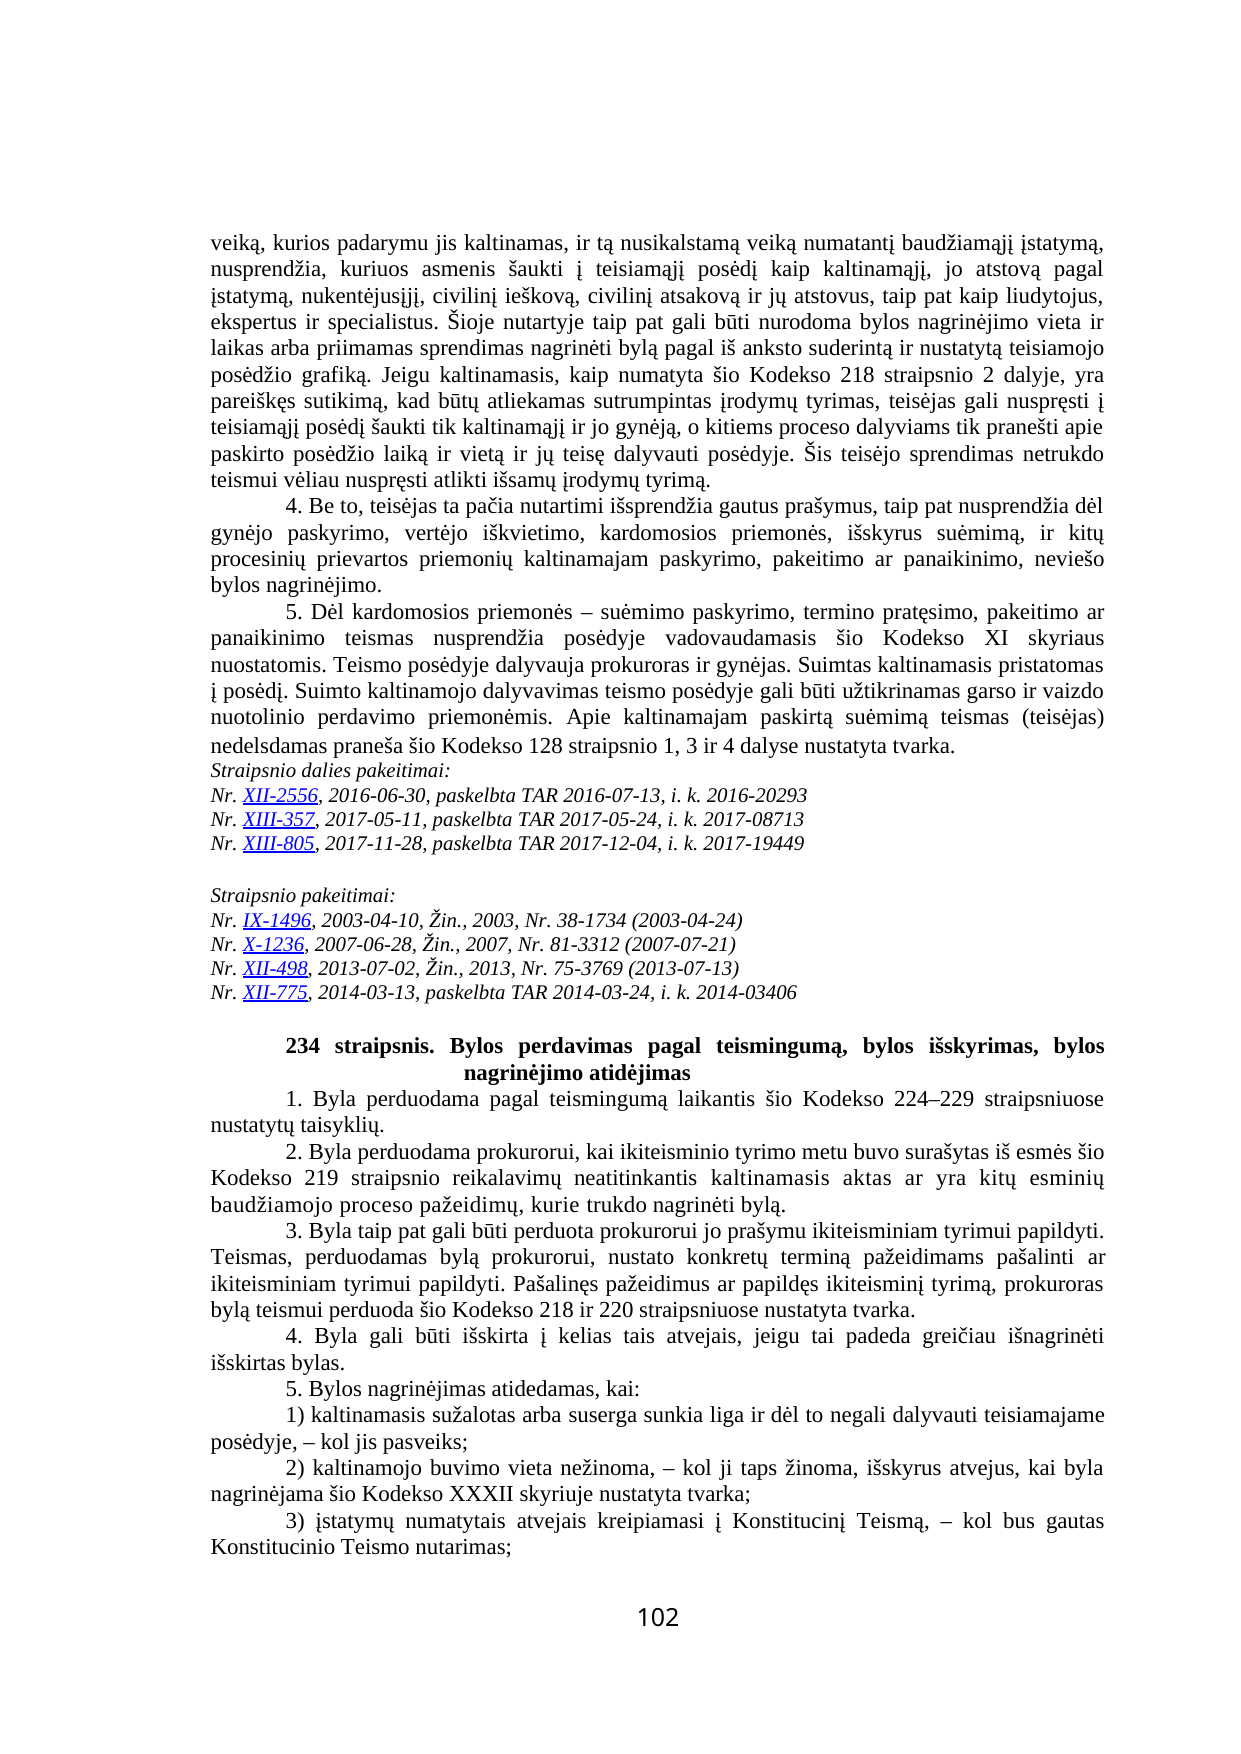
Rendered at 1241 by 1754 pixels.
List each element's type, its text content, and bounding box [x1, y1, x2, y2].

text Nr. XIII-805, 2017-11-28, paskelbta TAR 2017-12-04, i. k. 2017-19449 [210, 831, 1105, 855]
text 3. Byla taip pat gali būti perduota prokurorui jo prašymu ikiteisminiam tyrimui papildyti. Teismas, perduodamas bylą prokurorui, nustato konkretų terminą pažeidimams pašalinti ar ikiteisminiam tyrimui papildyti. Pašalinęs pažeidimus ar papildęs ikiteisminį tyrimą, prokuroras bylą teismui perduoda šio Kodekso 218 ir 220 straipsniuose nustatyta tvarka. [210, 1217, 1105, 1322]
text Nr. XII-775, 2014-03-13, paskelbta TAR 2014-03-24, i. k. 2014-03406 [210, 980, 1105, 1004]
text Nr. IX-1496, 2003-04-10, Žin., 2003, Nr. 38-1734 (2003-04-24) [210, 907, 1105, 932]
text Straipsnio pakeitimai: [210, 883, 1105, 907]
text Nr. X-1236, 2007-06-28, Žin., 2007, Nr. 81-3312 (2007-07-21) [210, 932, 1105, 956]
text 4. Be to, teisėjas ta pačia nutartimi išsprendžia gautus prašymus, taip pat nusprendžia dėl gynėjo paskyrimo, vertėjo iškvietimo, kardomosios priemonės, išskyrus suėmimą, ir kitų procesinių prievartos priemonių kaltinamajam paskyrimo, pakeitimo ar panaikinimo, neviešo bylos nagrinėjimo. [210, 492, 1105, 598]
text 234 straipsnis. Bylos perdavimas pagal teismingumą, bylos išskyrimas, bylos nagrinėjimo atidėjimas [285, 1032, 1105, 1085]
text 5. Bylos nagrinėjimas atidedamas, kai: [210, 1375, 1105, 1401]
text 2) kaltinamojo buvimo vieta nežinoma, – kol ji taps žinoma, išskyrus atvejus, kai byla nagrinėjama šio Kodekso XXXII skyriuje nustatyta tvarka; [210, 1454, 1105, 1507]
text 1. Byla perduodama pagal teismingumą laikantis šio Kodekso 224–229 straipsniuose nustatytų taisyklių. [210, 1085, 1105, 1138]
text Nr. XII-498, 2013-07-02, Žin., 2013, Nr. 75-3769 (2013-07-13) [210, 956, 1105, 980]
text 5. Dėl kardomosios priemonės – suėmimo paskyrimo, termino pratęsimo, pakeitimo ar panaikinimo teismas nusprendžia posėdyje vadovaudamasis šio Kodekso XI skyriaus nuostatomis. Teismo posėdyje dalyvauja prokuroras ir gynėjas. Suimtas kaltinamasis pristatomas į posėdį. Suimto kaltinamojo dalyvavimas teismo posėdyje gali būti užtikrinamas garso ir vaizdo nuotolinio perdavimo priemonėmis. Apie kaltinamajam paskirtą suėmimą teismas (teisėjas) nedelsdamas praneša šio Kodekso 128 straipsnio 1, 3 ir 4 dalyse nustatyta tvarka. [210, 598, 1105, 758]
text veiką, kurios padarymu jis kaltinamas, ir tą nusikalstamą veiką numatantį baudžiamąjį įstatymą, nusprendžia, kuriuos asmenis šaukti į teisiamąjį posėdį kaip kaltinamąjį, jo atstovą pagal įstatymą, nukentėjusįjį, civilinį ieškovą, civilinį atsakovą ir jų atstovus, taip pat kaip liudytojus, ekspertus ir specialistus. Šioje nutartyje taip pat gali būti nurodoma bylos nagrinėjimo vieta ir laikas arba priimamas sprendimas nagrinėti bylą pagal iš anksto suderintą ir nustatytą teisiamojo posėdžio grafiką. Jeigu kaltinamasis, kaip numatyta šio Kodekso 218 straipsnio 2 dalyje, yra pareiškęs sutikimą, kad būtų atliekamas sutrumpintas įrodymų tyrimas, teisėjas gali nuspręsti į teisiamąjį posėdį šaukti tik kaltinamąjį ir jo gynėją, o kitiems proceso dalyviams tik pranešti apie paskirto posėdžio laiką ir vietą ir jų teisę dalyvauti posėdyje. Šis teisėjo sprendimas netrukdo teismui vėliau nuspręsti atlikti išsamų įrodymų tyrimą. [210, 229, 1105, 492]
text Nr. XIII-357, 2017-05-11, paskelbta TAR 2017-05-24, i. k. 2017-08713 [210, 807, 1105, 831]
text Nr. XII-2556, 2016-06-30, paskelbta TAR 2016-07-13, i. k. 2016-20293 [210, 782, 1105, 807]
text 4. Byla gali būti išskirta į kelias tais atvejais, jeigu tai padeda greičiau išnagrinėti išskirtas bylas. [210, 1322, 1105, 1375]
text 2. Byla perduodama prokurorui, kai ikiteisminio tyrimo metu buvo surašytas iš esmės šio Kodekso 219 straipsnio reikalavimų neatitinkantis kaltinamasis aktas ar yra kitų esminių baudžiamojo proceso pažeidimų, kurie trukdo nagrinėti bylą. [210, 1138, 1105, 1217]
text 1) kaltinamasis sužalotas arba suserga sunkia liga ir dėl to negali dalyvauti teisiamajame posėdyje, – kol jis pasveiks; [210, 1401, 1105, 1454]
text 3) įstatymų numatytais atvejais kreipiamasi į Konstitucinį Teismą, – kol bus gautas Konstitucinio Teismo nutarimas; [210, 1507, 1105, 1559]
text Straipsnio dalies pakeitimai: [210, 758, 1105, 782]
